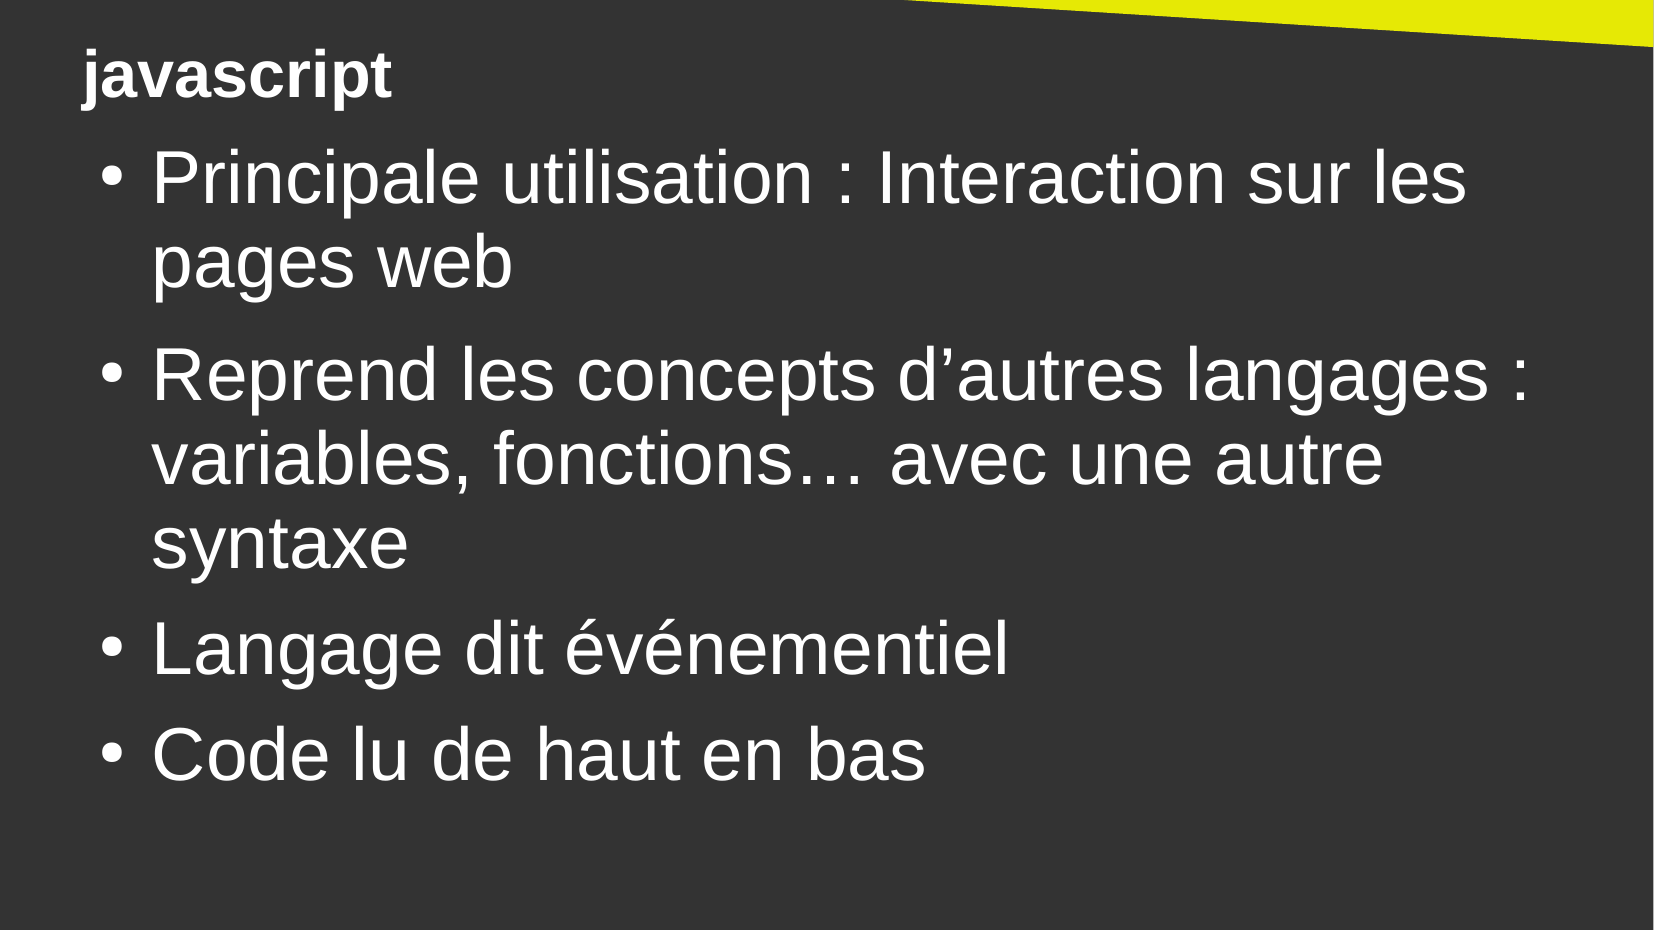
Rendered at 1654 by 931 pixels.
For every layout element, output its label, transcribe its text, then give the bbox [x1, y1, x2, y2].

list Principale utilisation : Interaction sur les pages web Reprend les concepts d’autres langages : variables, fonctions… avec une autre syntaxe Langage dit événementiel Code lu de haut en bas [80, 135, 1620, 827]
text_box [904, 0, 1654, 48]
title javascript [82, 37, 1571, 114]
